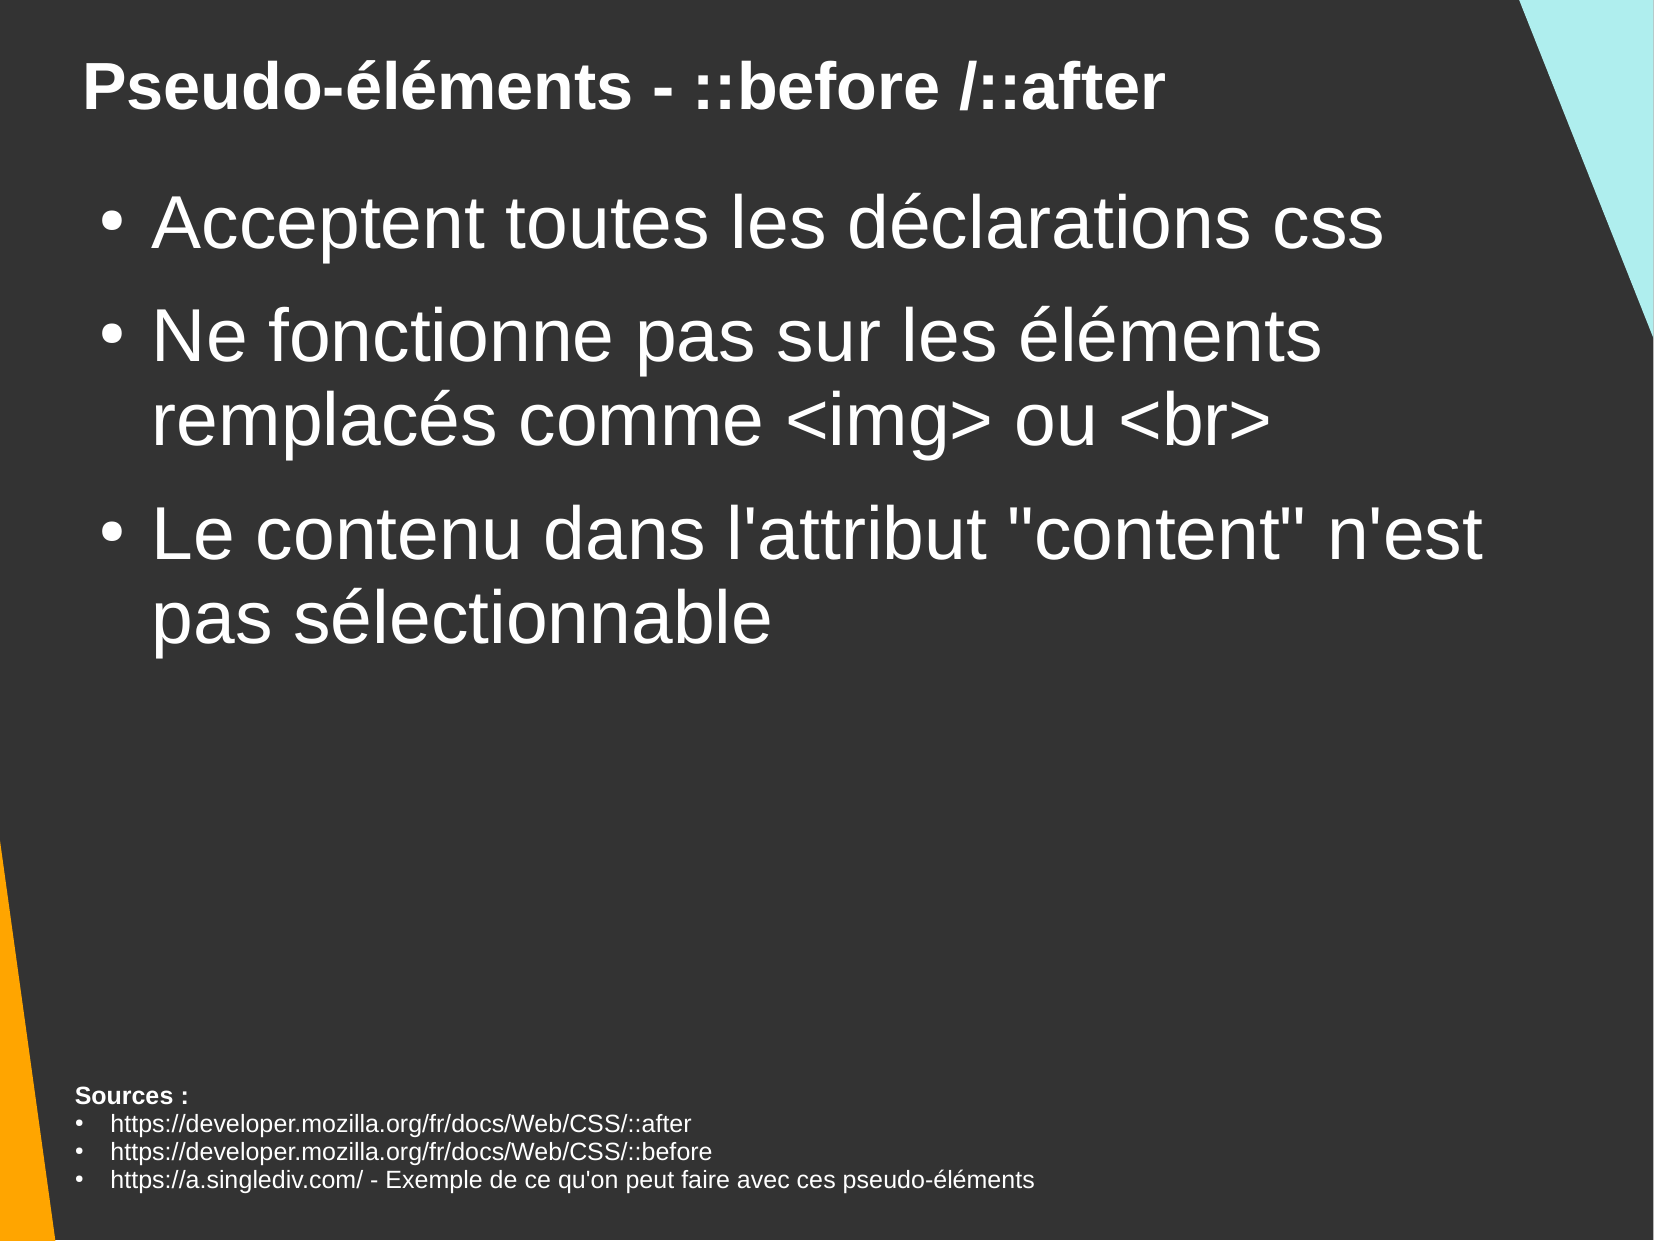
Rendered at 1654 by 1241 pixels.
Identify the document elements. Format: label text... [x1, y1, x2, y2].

text_box [0, 840, 56, 1241]
title Pseudo-éléments - ::before /::after [82, 49, 1571, 152]
text_box [1519, 0, 1654, 340]
text_box Sources : https://developer.mozilla.org/fr/docs/Web/CSS/::after https://developer.mozilla.org/fr/docs/Web/CSS/::before https://a.singlediv.com/ - Exemple de ce qu'on peut faire avec ces pseudo-éléments [60, 1074, 1546, 1241]
list Acceptent toutes les déclarations css Ne fonctionne pas sur les éléments remplacés comme <img> ou <br> Le contenu dans l'attribut "content" n'est pas sélectionnable [80, 180, 1605, 922]
